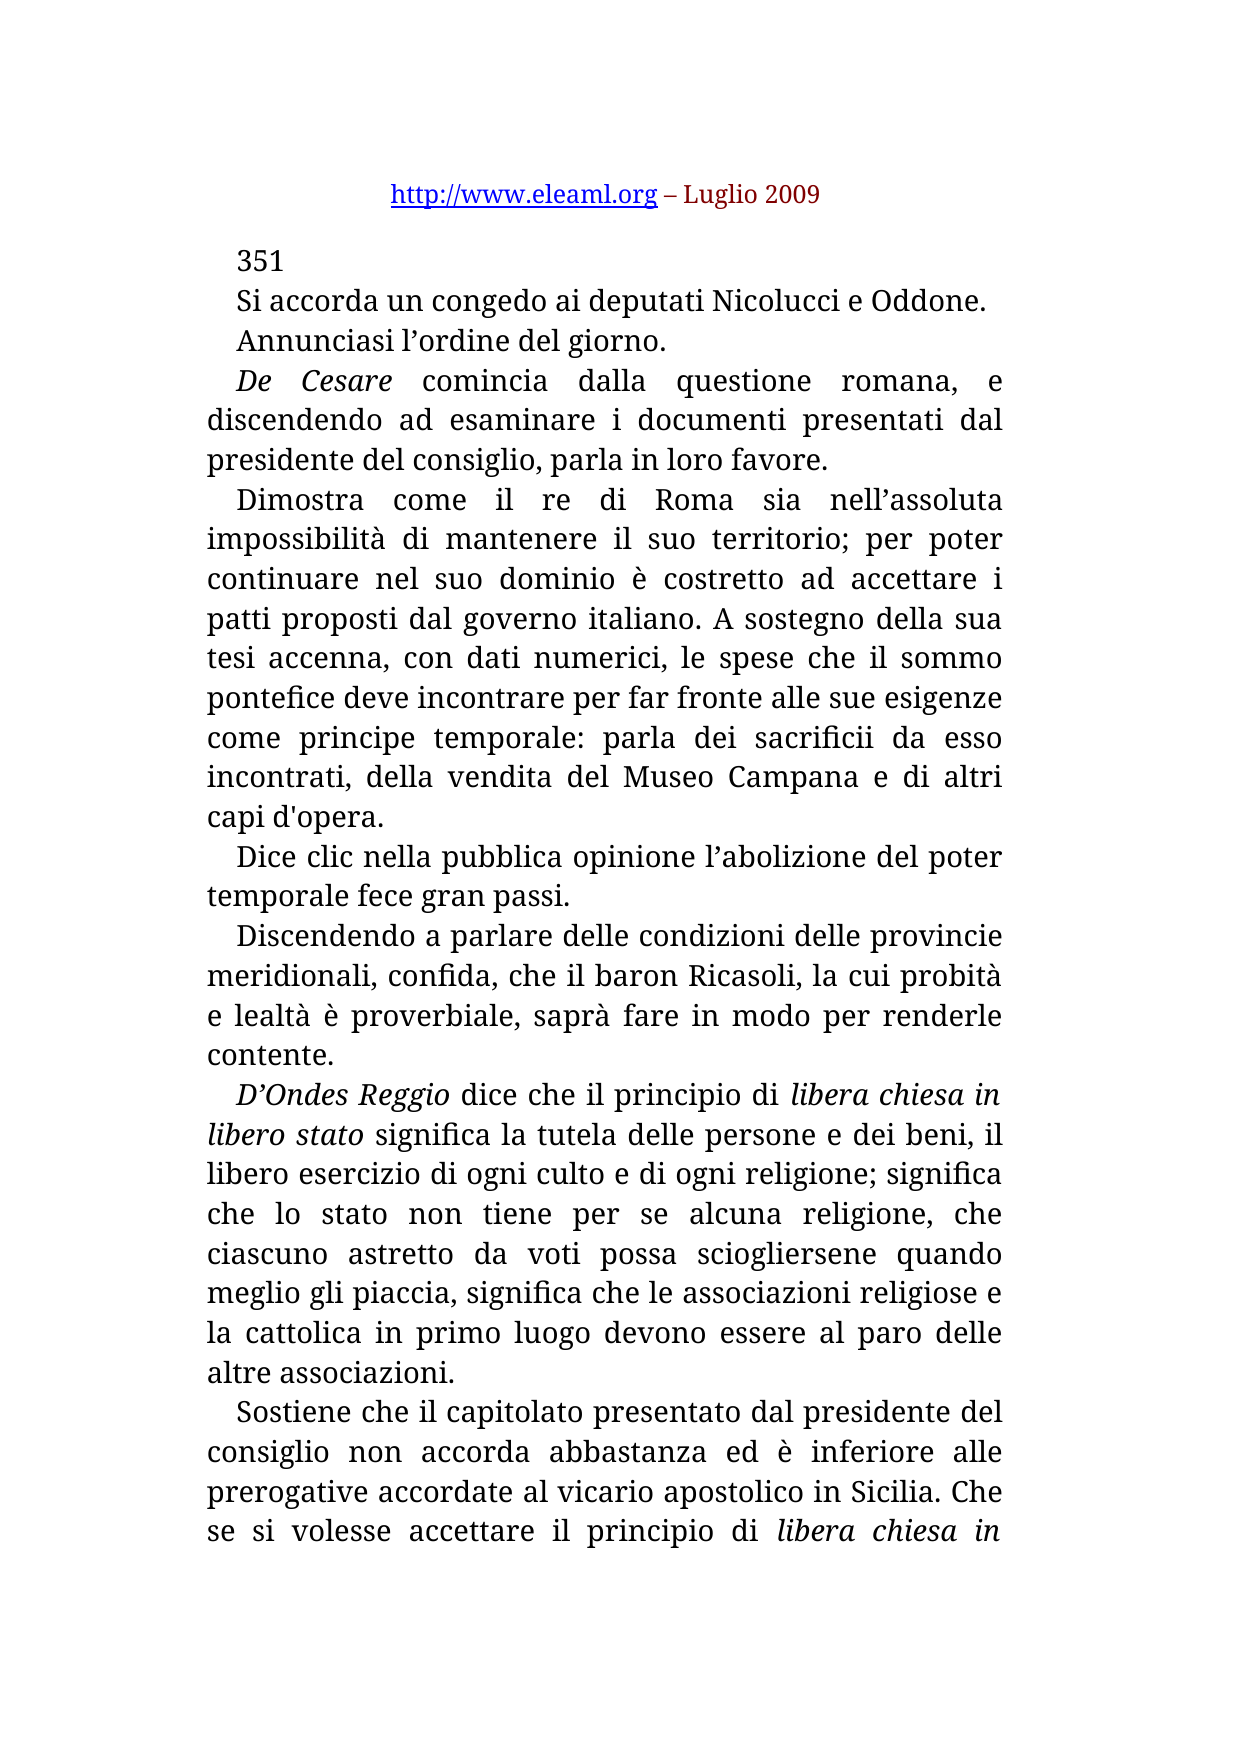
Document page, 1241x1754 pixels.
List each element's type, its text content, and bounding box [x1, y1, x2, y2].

text De Cesare comincia dalla questione romana, e discendendo ad esaminare i documenti presentati dal presidente del consiglio, parla in loro favore. [207, 360, 1004, 479]
text Annunciasi l’ordine del giorno. [207, 320, 1004, 360]
text 351 [207, 241, 1004, 280]
text Sostiene che il capitolato presentato dal presidente del consiglio non accorda abbastanza ed è inferiore alle prerogative accordate al vicario apostolico in Sicilia. Che se si volesse accettare il principio di libera chiesa in [207, 1392, 1004, 1550]
text Si accorda un congedo ai deputati Nicolucci e Oddone. [207, 280, 1004, 320]
text Discendendo a parlare delle condizioni delle provincie meridionali, confida, che il baron Ricasoli, la cui probità e lealtà è proverbiale, saprà fare in modo per renderle contente. [207, 915, 1004, 1074]
text Dimostra come il re di Roma sia nell’assoluta impossibilità di mantenere il suo territorio; per poter continuare nel suo dominio è costretto ad accettare i patti proposti dal governo italiano. A sostegno della sua tesi accenna, con dati numerici, le spese che il sommo pontefice deve incontrare per far fronte alle sue esigenze come principe temporale: parla dei sacrificii da esso incontrati, della vendita del Museo Campana e di altri capi d'opera. [207, 479, 1004, 836]
text Dice clic nella pubblica opinione l’abolizione del poter temporale fece gran passi. [207, 836, 1004, 915]
text D’Ondes Reggio dice che il principio di libera chiesa in libero stato significa la tutela delle persone e dei beni, il libero esercizio di ogni culto e di ogni religione; significa che lo stato non tiene per se alcuna religione, che ciascuno astretto da voti possa sciogliersene quando meglio gli piaccia, significa che le associazioni religiose e la cattolica in primo luogo devono essere al paro delle altre associazioni. [207, 1074, 1004, 1392]
